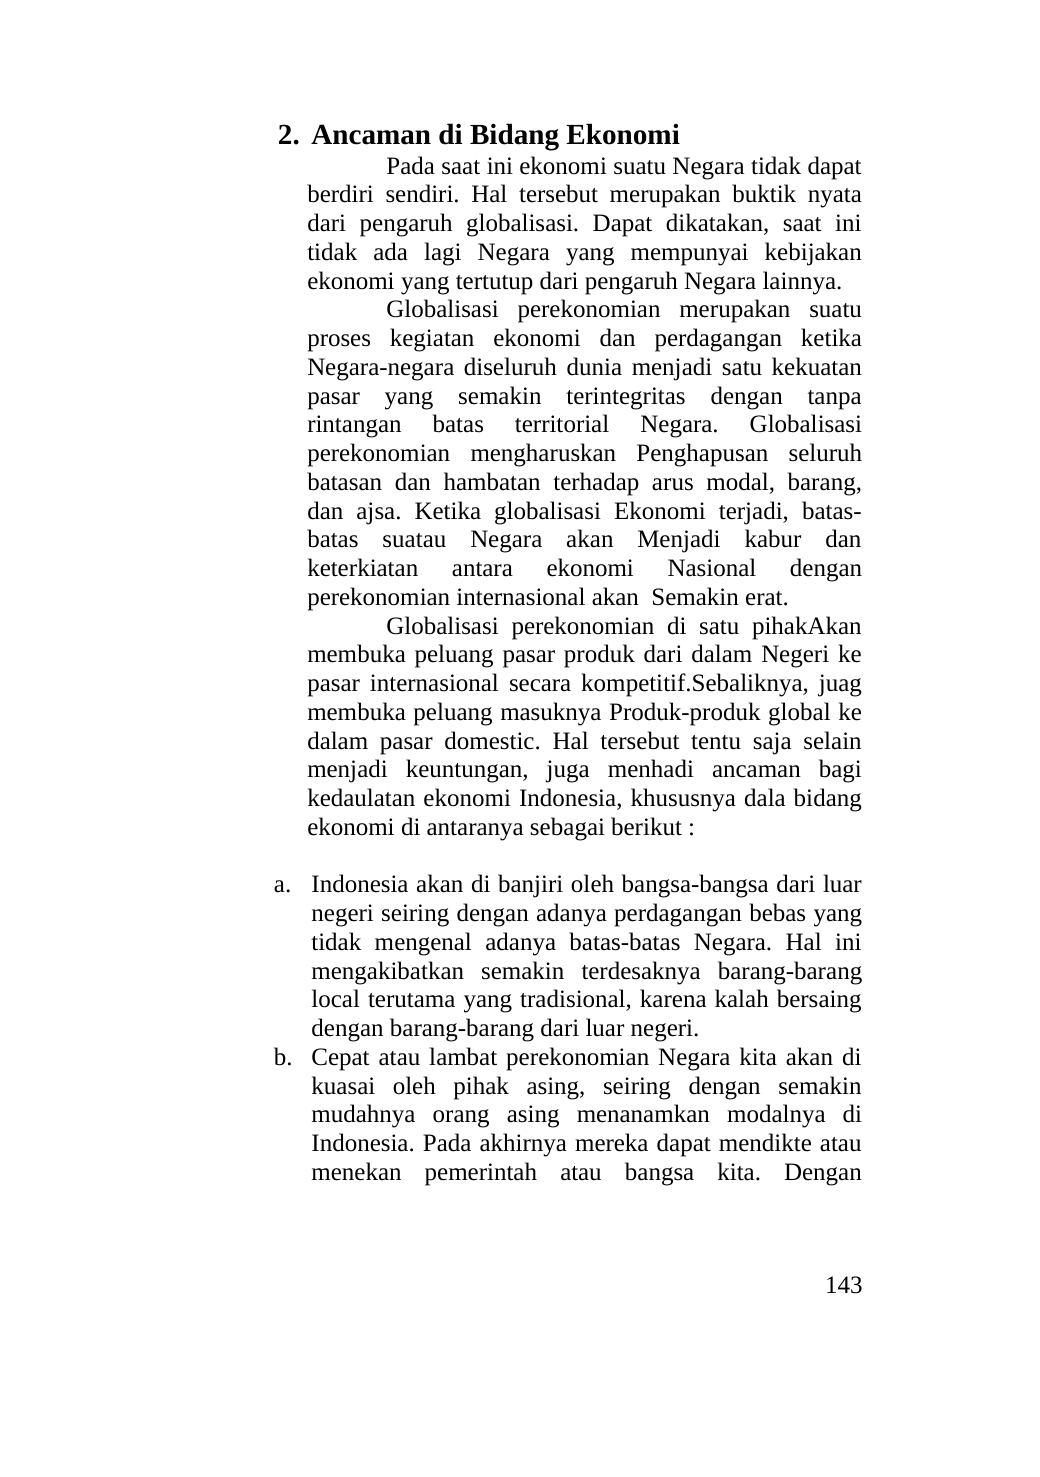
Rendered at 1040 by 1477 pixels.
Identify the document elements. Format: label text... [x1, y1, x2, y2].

list Indonesia akan di banjiri oleh bangsa-bangsa dari luar negeri seiring dengan adanya perdagangan bebas yang tidak mengenal adanya batas-batas Negara. Hal ini mengakibatkan semakin terdesaknya barang-barang local terutama yang tradisional, karena kalah bersaing dengan barang-barang dari luar negeri. [274, 869, 862, 1042]
text Globalisasi perekonomian merupakan suatu proses kegiatan ekonomi dan perdagangan ketika Negara-negara diseluruh dunia menjadi satu kekuatan pasar yang semakin terintegritas dengan tanpa rintangan batas territorial Negara. Globalisasi perekonomian mengharuskan Penghapusan seluruh batasan dan hambatan terhadap arus modal, barang, dan ajsa. Ketika globalisasi Ekonomi terjadi, batas-batas suatau Negara akan Menjadi kabur dan keterkiatan antara ekonomi Nasional dengan perekonomian internasional akan Semakin erat. Globalisasi perekonomian di satu pihakAkan membuka peluang pasar produk dari dalam Negeri ke pasar internasional secara kompetitif.Sebaliknya, juag membuka peluang masuknya Produk-produk global ke dalam pasar domestic. Hal tersebut tentu saja selain menjadi keuntungan, juga menhadi ancaman bagi kedaulatan ekonomi Indonesia, khususnya dala bidang ekonomi di antaranya sebagai berikut : [307, 294, 862, 841]
list Cepat atau lambat perekonomian Negara kita akan di kuasai oleh pihak asing, seiring dengan semakin mudahnya orang asing menanamkan modalnya di Indonesia. Pada akhirnya mereka dapat mendikte atau menekan pemerintah atau bangsa kita. Dengan [274, 1042, 862, 1186]
text Pada saat ini ekonomi suatu Negara tidak dapat berdiri sendiri. Hal tersebut merupakan buktik nyata dari pengaruh globalisasi. Dapat dikatakan, saat ini tidak ada lagi Negara yang mempunyai kebijakan ekonomi yang tertutup dari pengaruh Negara lainnya. [307, 151, 862, 294]
text 2. Ancaman di Bidang Ekonomi [278, 117, 862, 151]
